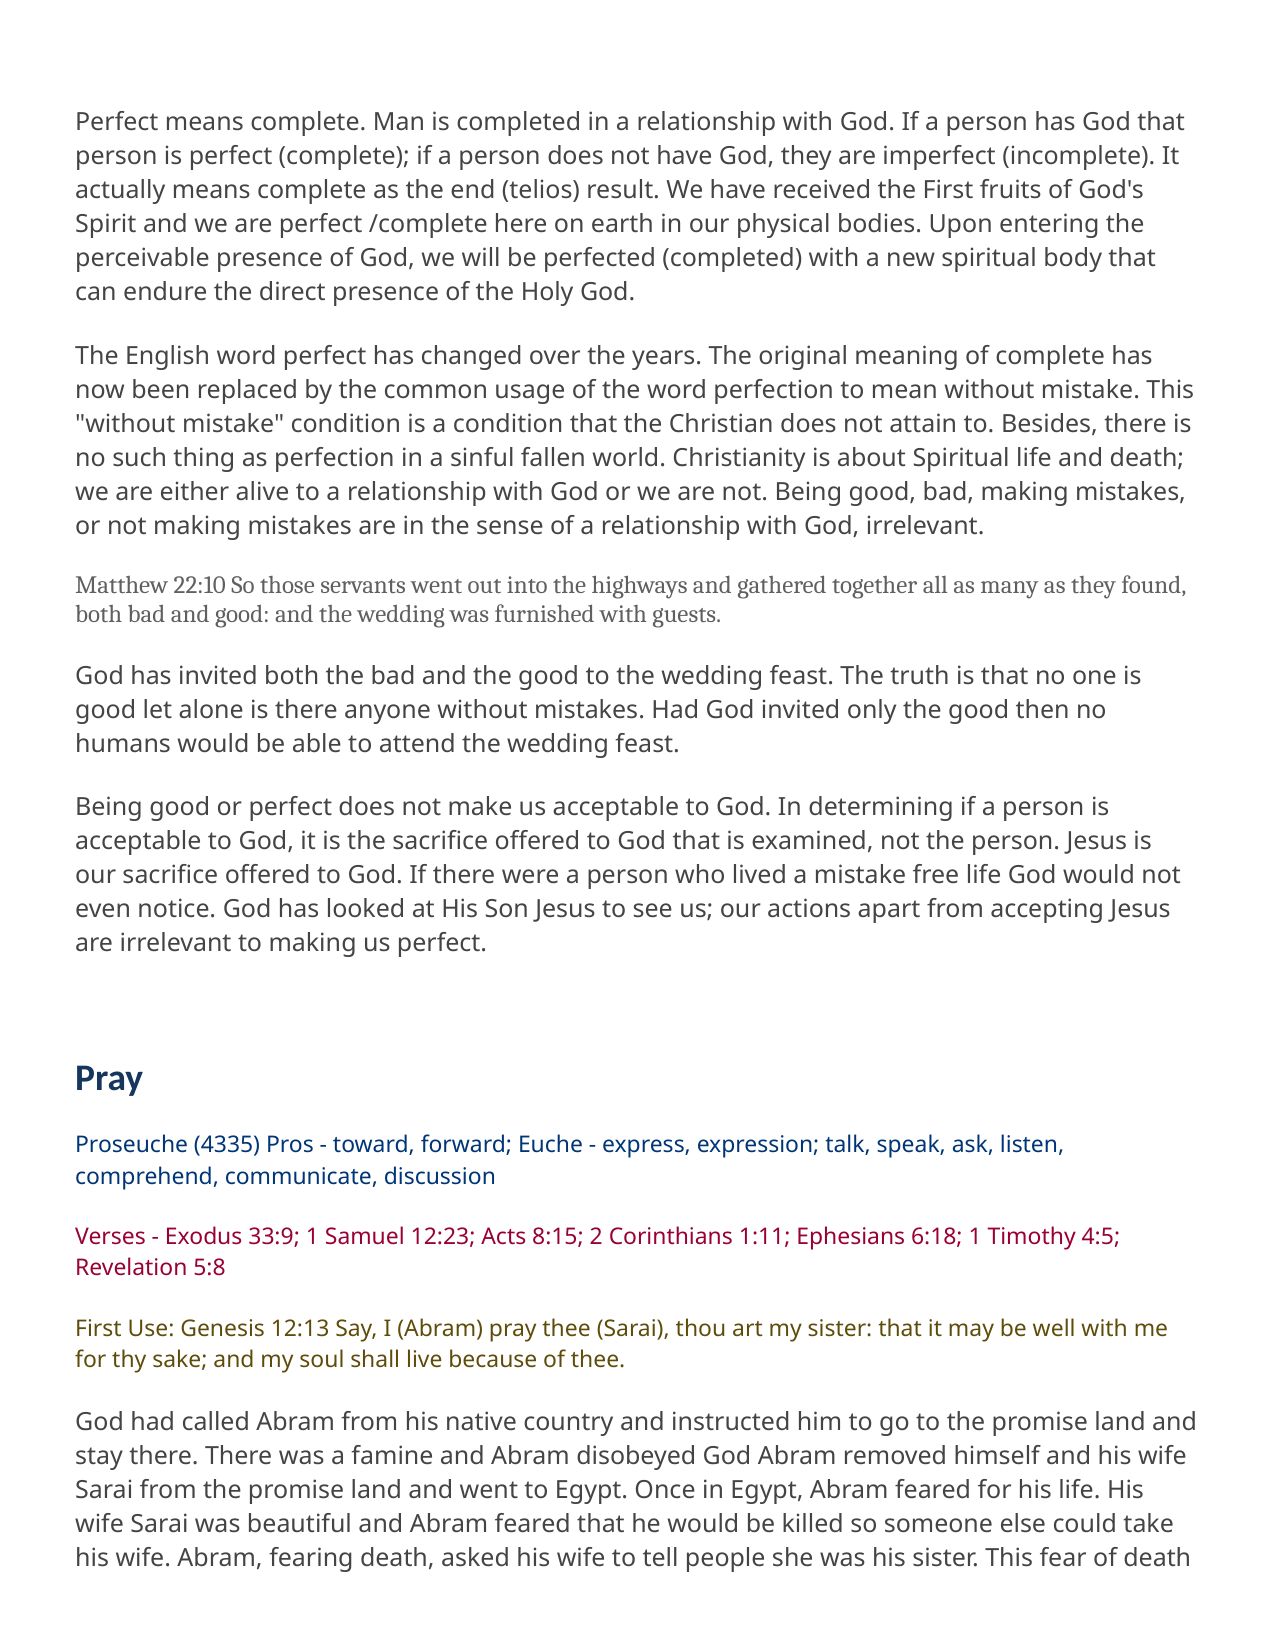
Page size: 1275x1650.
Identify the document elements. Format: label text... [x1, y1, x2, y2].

text God has invited both the bad and the good to the wedding feast. The truth is that no one is good let alone is there anyone without mistakes. Had God invited only the good then no humans would be able to attend the wedding feast. [75, 657, 1200, 760]
text Being good or perfect does not make us acceptable to God. In determining if a person is acceptable to God, it is the sacrifice offered to God that is examined, not the person. Jesus is our sacrifice offered to God. If there were a person who lived a mistake free life God would not even notice. God has looked at His Son Jesus to see us; our actions apart from accepting Jesus are irrelevant to making us perfect. [75, 789, 1200, 959]
text The English word perfect has changed over the years. The original meaning of complete has now been replaced by the common usage of the word perfection to mean without mistake. This "without mistake" condition is a condition that the Christian does not attain to. Besides, there is no such thing as perfection in a sinful fallen world. Christianity is about Spiritual life and death; we are either alive to a relationship with God or we are not. Being good, bad, making mistakes, or not making mistakes are in the sense of a relationship with God, irrelevant. [75, 337, 1200, 542]
text First Use: Genesis 12:13 Say, I (Abram) pray thee (Sarai), thou art my sister: that it may be well with me for thy sake; and my soul shall live because of thee. [75, 1312, 1200, 1374]
text Matthew 22:10 So those servants went out into the highways and gathered together all as many as they found, both bad and good: and the wedding was furnished with guests. [75, 571, 1200, 628]
text Verses - Exodus 33:9; 1 Samuel 12:23; Acts 8:15; 2 Corinthians 1:11; Ephesians 6:18; 1 Timothy 4:5; Revelation 5:8 [75, 1220, 1200, 1283]
text God had called Abram from his native country and instructed him to go to the promise land and stay there. There was a famine and Abram disobeyed God Abram removed himself and his wife Sarai from the promise land and went to Egypt. Once in Egypt, Abram feared for his life. His wife Sarai was beautiful and Abram feared that he would be killed so someone else could take his wife. Abram, fearing death, asked his wife to tell people she was his sister. This fear of death [75, 1403, 1200, 1574]
subtitle Pray [75, 1053, 1200, 1099]
text Perfect means complete. Man is completed in a relationship with God. If a person has God that person is perfect (complete); if a person does not have God, they are imperfect (incomplete). It actually means complete as the end (telios) result. We have received the First fruits of God's Spirit and we are perfect /complete here on earth in our physical bodies. Upon entering the perceivable presence of God, we will be perfected (completed) with a new spiritual body that can endure the direct presence of the Holy God. [75, 104, 1200, 308]
text Proseuche (4335) Pros - toward, forward; Euche - express, expression; talk, speak, ask, listen, comprehend, communicate, discussion [75, 1128, 1200, 1191]
